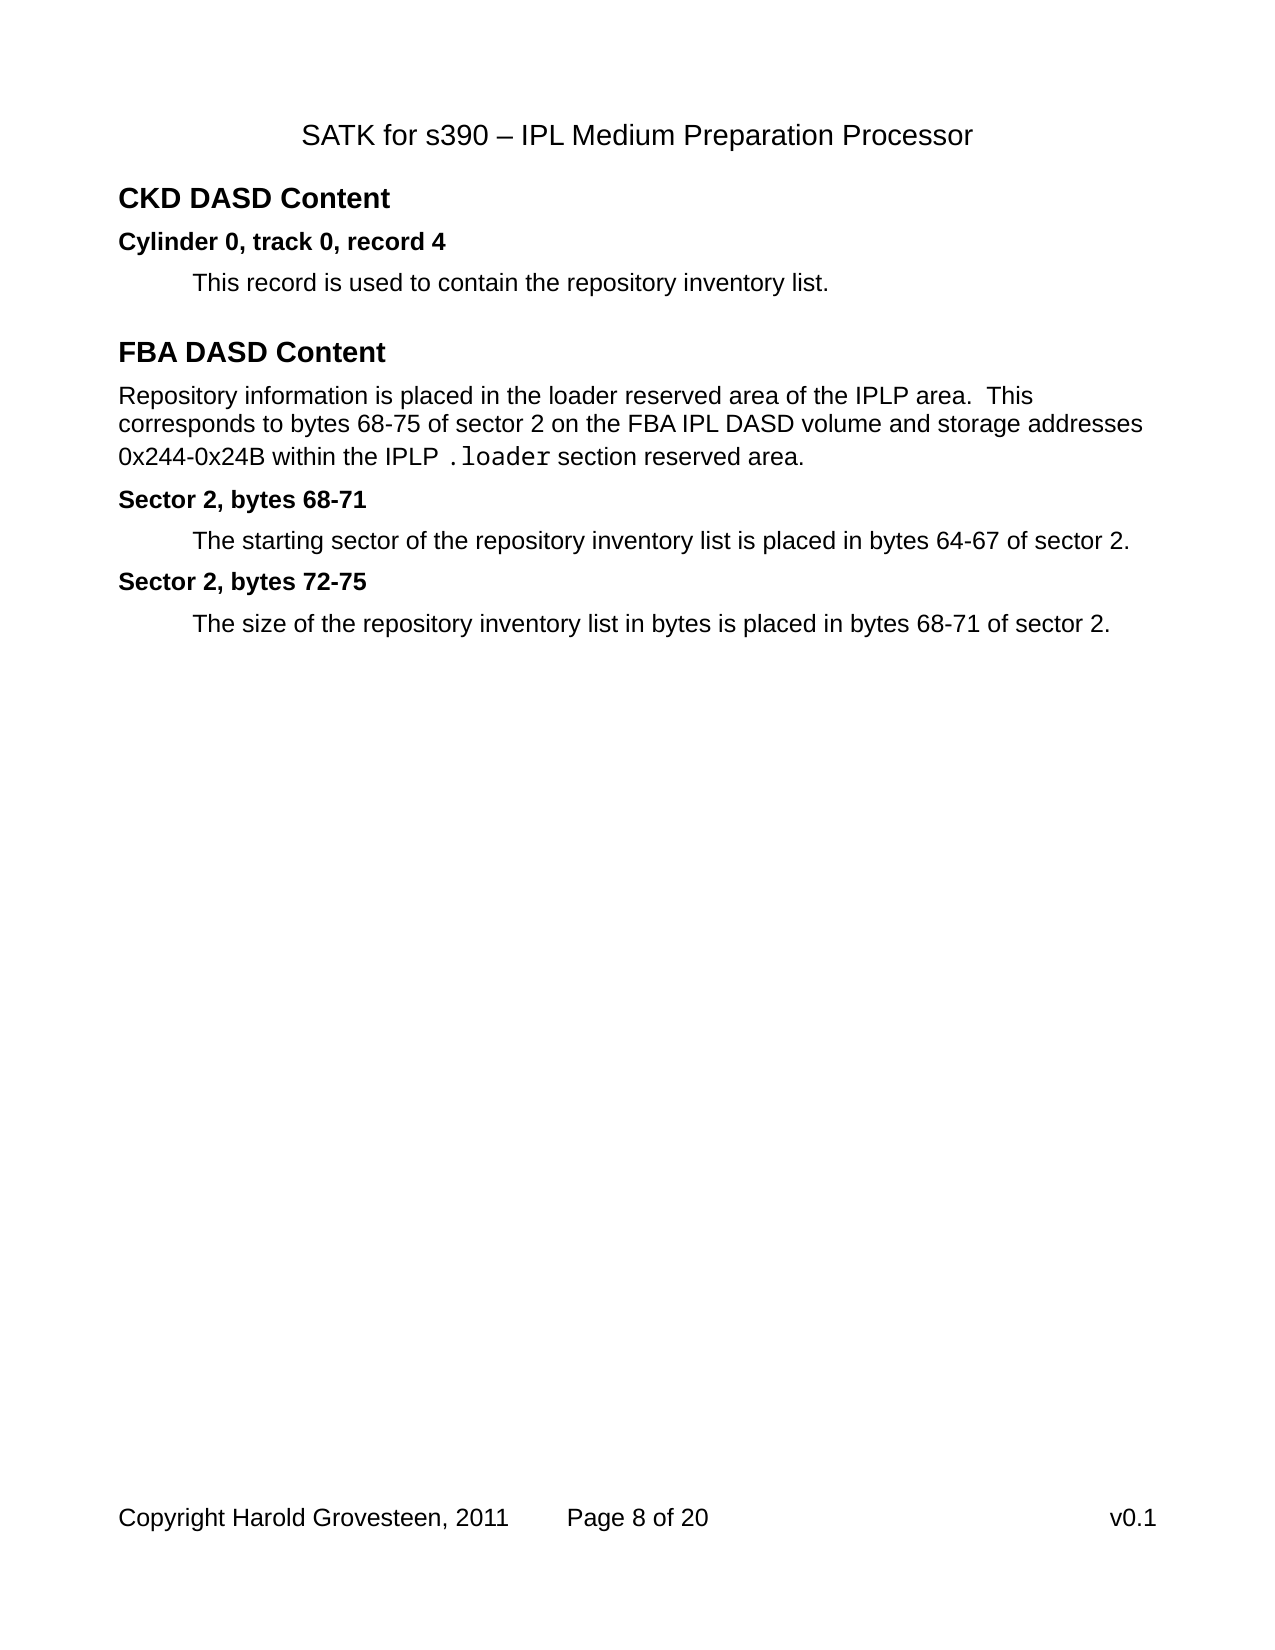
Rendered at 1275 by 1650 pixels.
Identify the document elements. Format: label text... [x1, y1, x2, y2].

text This record is used to contain the repository inventory list. [192, 268, 1157, 297]
text Repository information is placed in the loader reserved area of the IPLP area. This corresponds to bytes 68-75 of sector 2 on the FBA IPL DASD volume and storage addresses 0x244-0x24B within the IPLP .loader section reserved area. [118, 381, 1157, 472]
subtitle CKD DASD Content [118, 181, 1157, 215]
text Sector 2, bytes 72-75 [118, 567, 1157, 596]
text The starting sector of the repository inventory list is placed in bytes 64-67 of sector 2. [192, 526, 1157, 555]
text Sector 2, bytes 68-71 [118, 485, 1157, 513]
text Cylinder 0, track 0, record 4 [118, 227, 1157, 256]
text The size of the repository inventory list in bytes is placed in bytes 68-71 of sector 2. [192, 608, 1157, 637]
subtitle FBA DASD Content [118, 335, 1157, 368]
